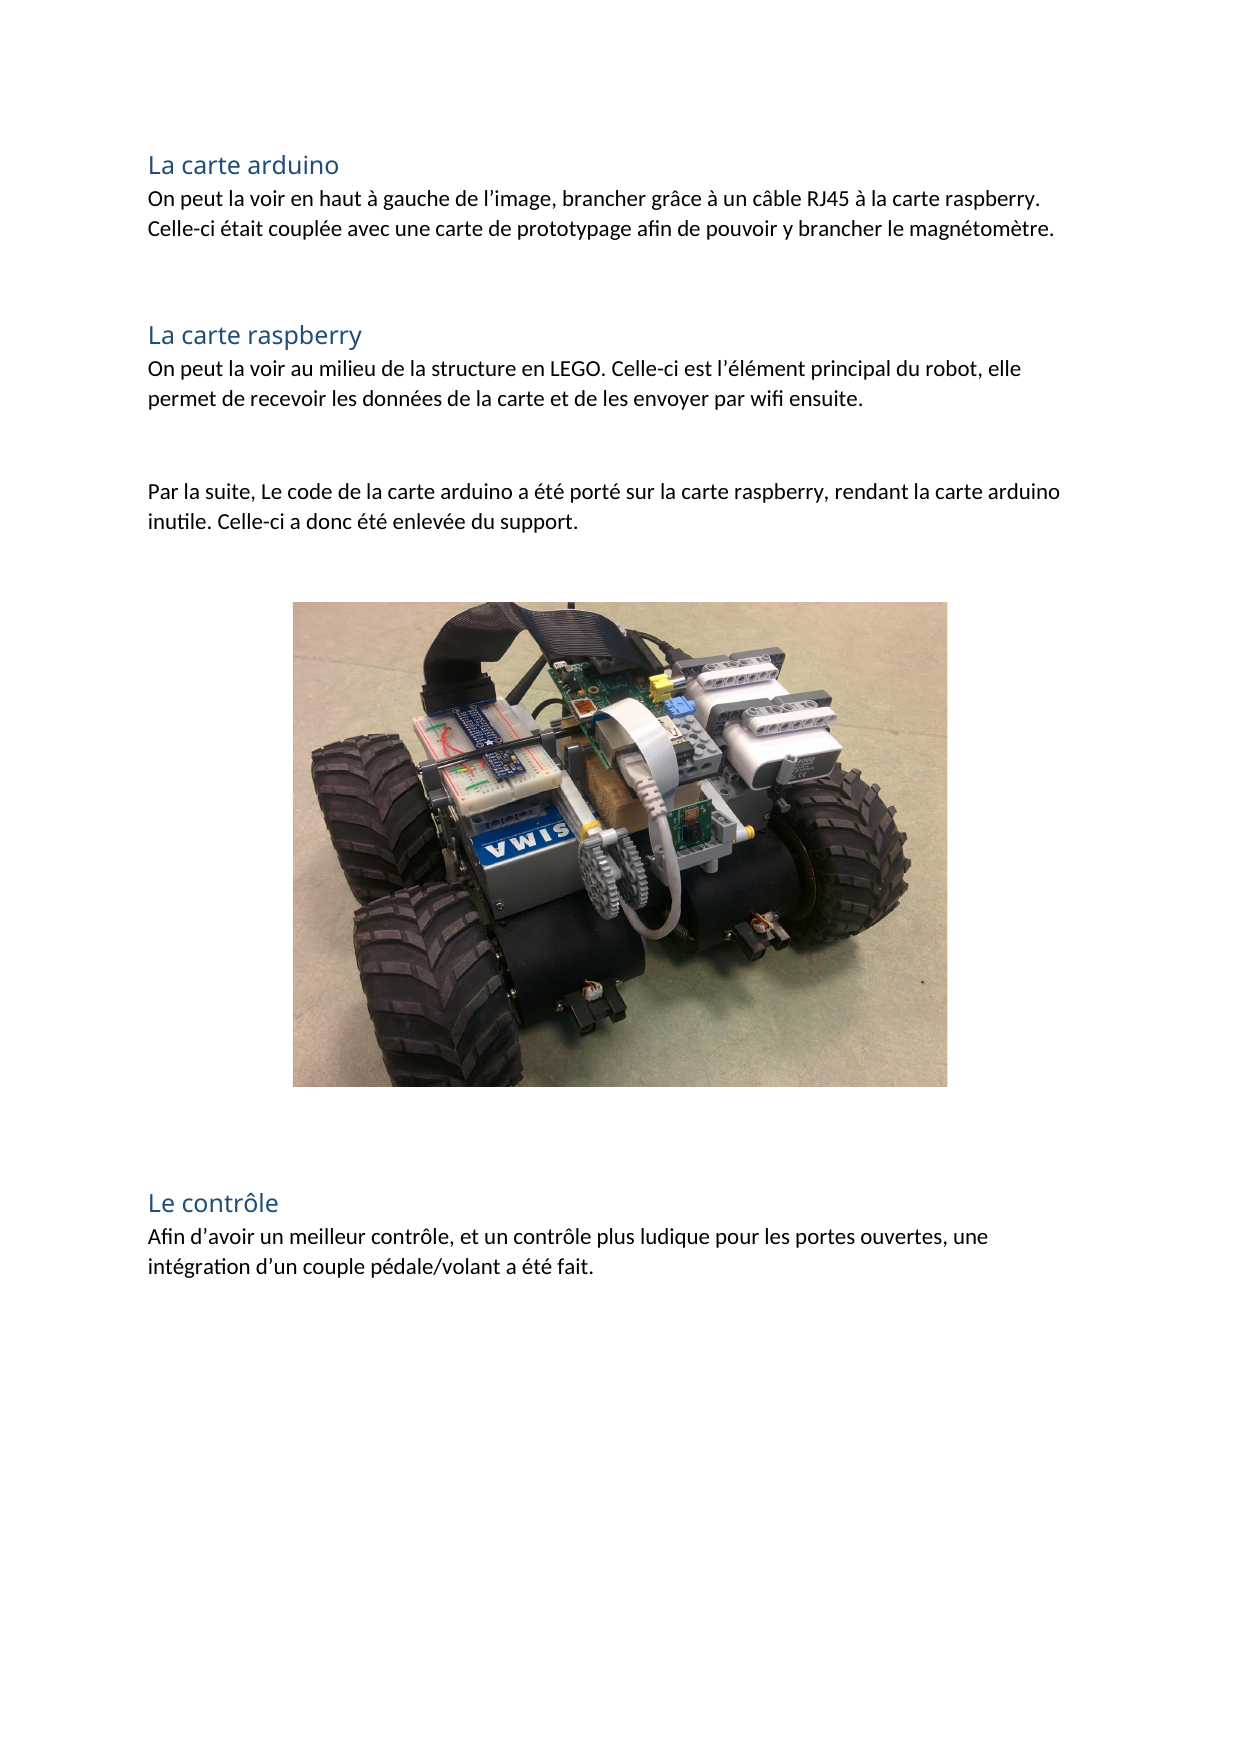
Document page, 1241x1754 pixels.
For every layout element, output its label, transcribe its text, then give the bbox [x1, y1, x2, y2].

text Par la suite, Le code de la carte arduino a été porté sur la carte raspberry, rendant la carte arduino inutile. Celle-ci a donc été enlevée du support. [148, 477, 1093, 535]
text On peut la voir au milieu de la structure en LEGO. Celle-ci est l’élément principal du robot, elle permet de recevoir les données de la carte et de les envoyer par wifi ensuite. [148, 354, 1093, 412]
text Afin d’avoir un meilleur contrôle, et un contrôle plus ludique pour les portes ouvertes, une intégration d’un couple pédale/volant a été fait. [148, 1222, 1093, 1280]
subtitle La carte raspberry [148, 318, 1093, 352]
subtitle La carte arduino [148, 148, 1093, 182]
subtitle Le contrôle [148, 1186, 1093, 1220]
text On peut la voir en haut à gauche de l’image, brancher grâce à un câble RJ45 à la carte raspberry. Celle-ci était couplée avec une carte de prototypage afin de pouvoir y brancher le magnétomètre. [148, 184, 1093, 242]
